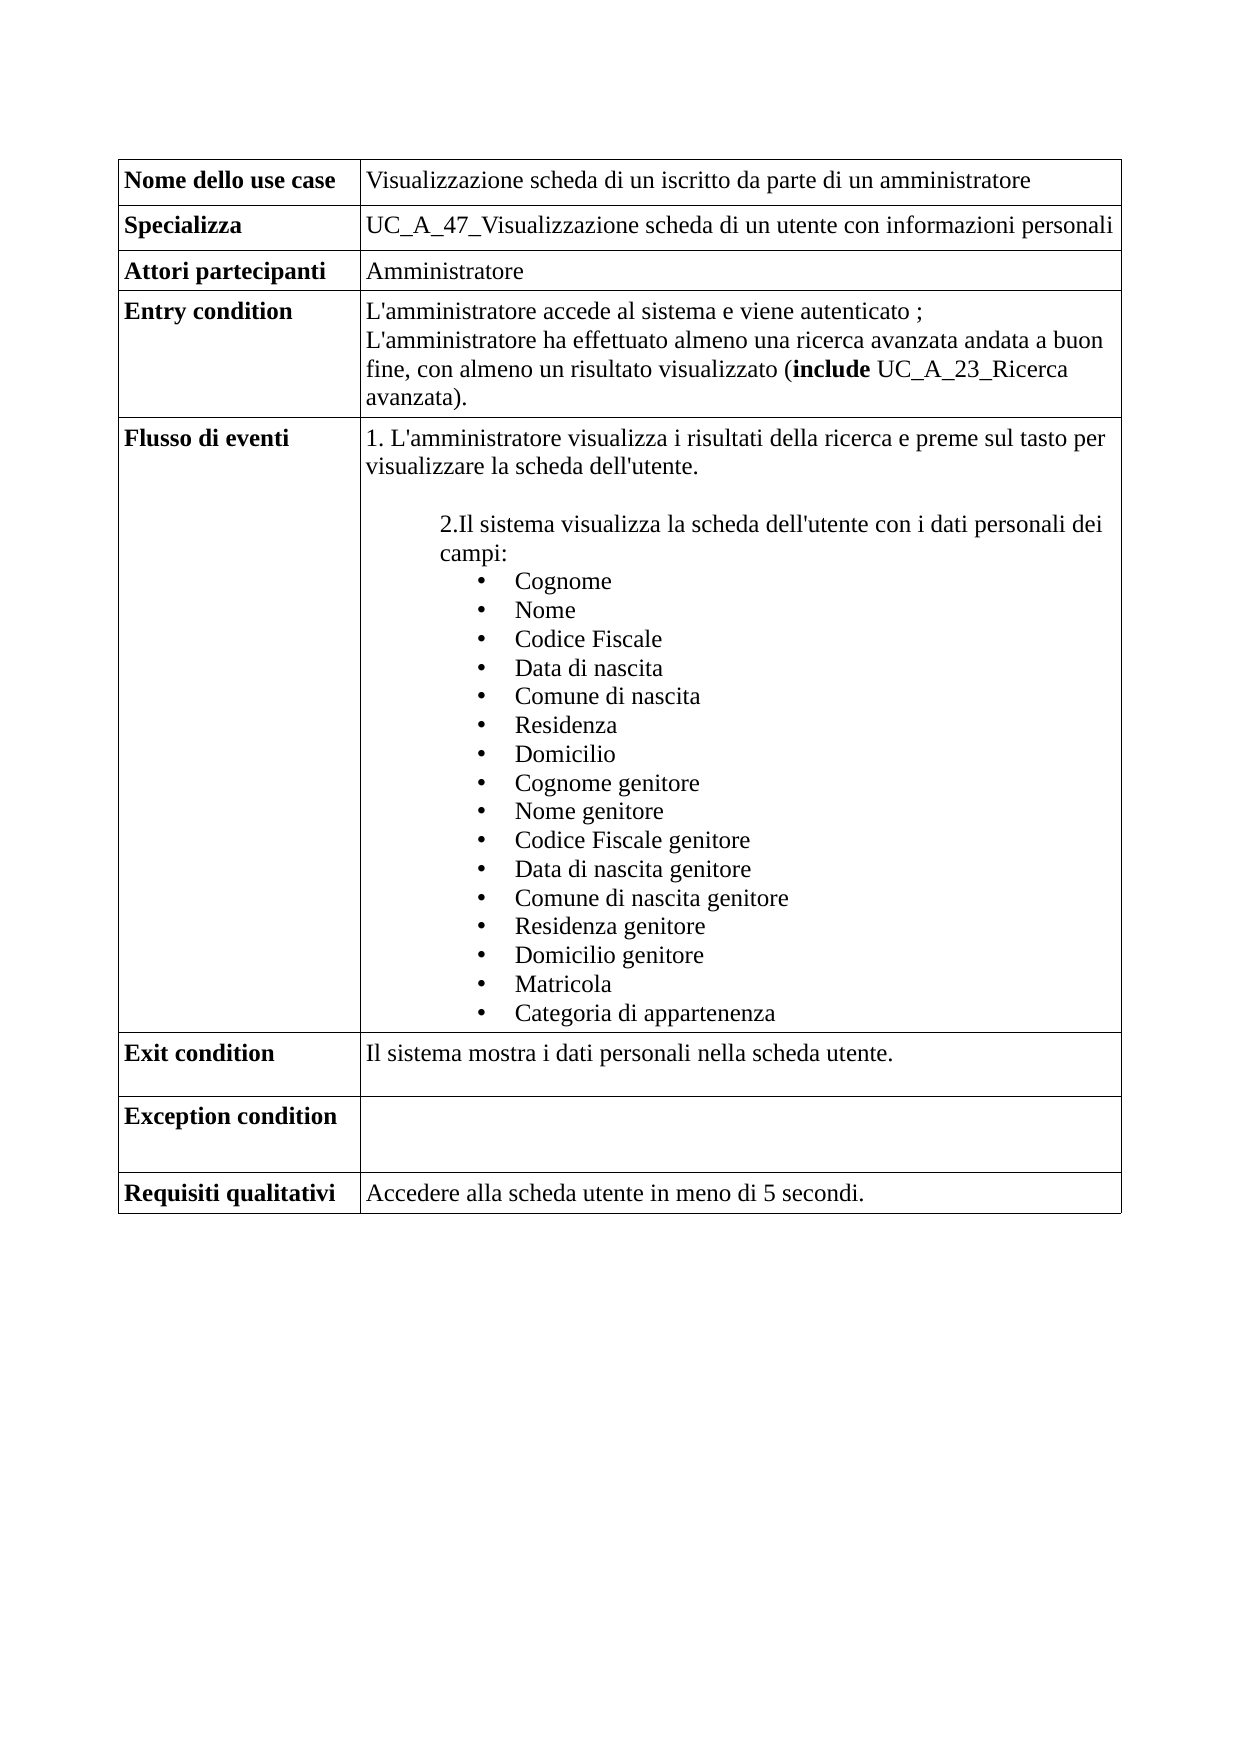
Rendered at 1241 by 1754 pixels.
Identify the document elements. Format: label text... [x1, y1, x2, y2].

table_cell L'amministratore accede al sistema e viene autenticato ; L'amministratore ha effettuato almeno una ricerca avanzata andata a buon fine, con almeno un risultato visualizzato (include UC_A_23_Ricerca avanzata). [361, 291, 1121, 417]
table_cell Amministratore [361, 251, 1121, 290]
table_cell Il sistema mostra i dati personali nella scheda utente. [361, 1033, 1121, 1096]
table_cell 1. L'amministratore visualizza i risultati della ricerca e preme sul tasto per visualizzare la scheda dell'utente. 2.Il sistema visualizza la scheda dell'utente con i dati personali dei campi: Cognome Nome Codice Fiscale Data di nascita Comune di nascita Residenza Domicilio Cognome genitore Nome genitore Codice Fiscale genitore Data di nascita genitore Comune di nascita genitore Residenza genitore Domicilio genitore Matricola Categoria di appartenenza [361, 418, 1121, 1032]
table_cell Specializza [119, 206, 360, 250]
table_cell UC_A_47_Visualizzazione scheda di un utente con informazioni personali [361, 206, 1121, 250]
table_cell Requisiti qualitativi [119, 1173, 360, 1212]
table_header Visualizzazione scheda di un iscritto da parte di un amministratore [361, 160, 1121, 205]
table_cell [361, 1097, 1121, 1172]
table_cell Entry condition [119, 291, 360, 417]
table_cell Attori partecipanti [119, 251, 360, 290]
table_header Nome dello use case [119, 160, 360, 205]
table_cell Exit condition [119, 1033, 360, 1096]
table_cell Exception condition [119, 1097, 360, 1172]
table_cell Accedere alla scheda utente in meno di 5 secondi. [361, 1173, 1121, 1212]
table_cell Flusso di eventi [119, 418, 360, 1032]
